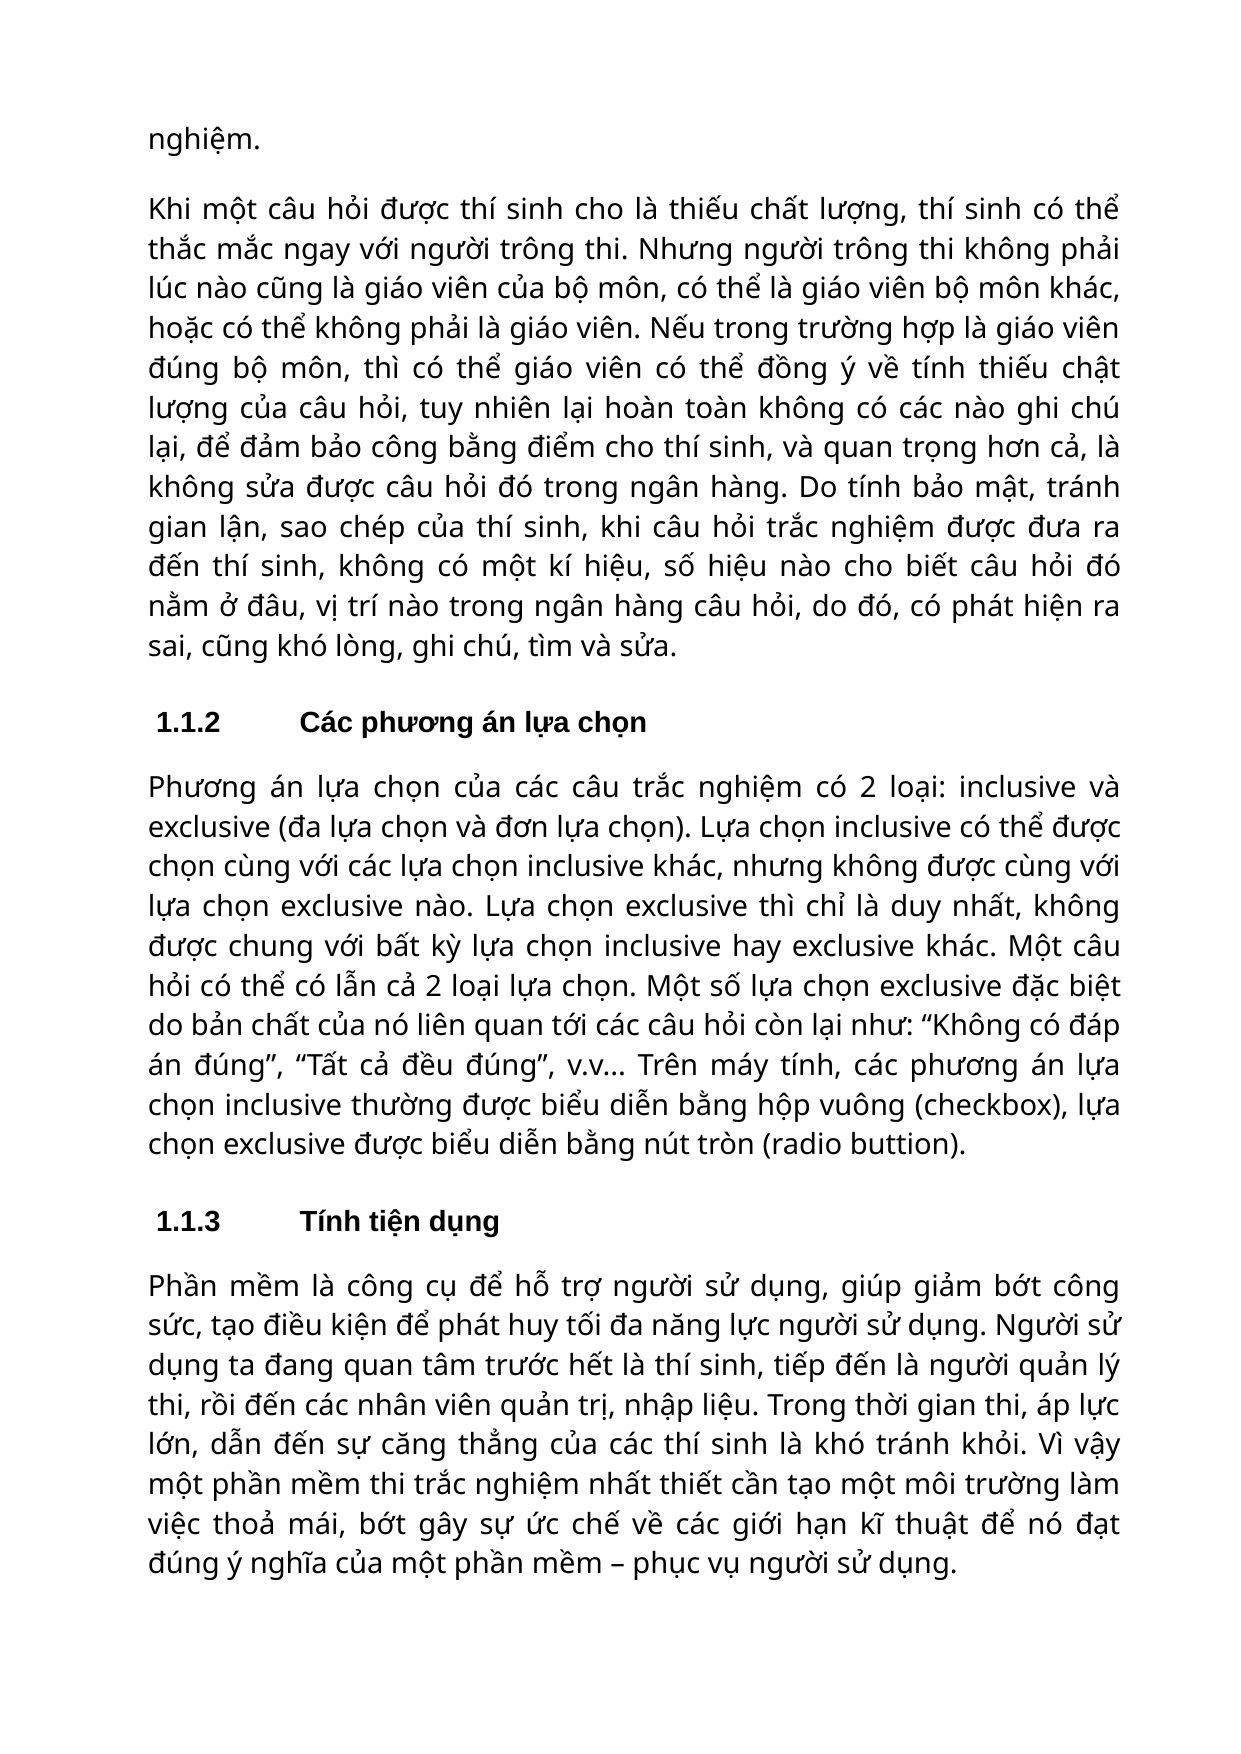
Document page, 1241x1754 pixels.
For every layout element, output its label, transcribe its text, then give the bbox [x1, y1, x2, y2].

text nghiệm. [148, 118, 1122, 158]
subtitle Tính tiện dụng [148, 1203, 1122, 1237]
subtitle Các phương án lựa chọn [148, 705, 1122, 738]
text Phương án lựa chọn của các câu trắc nghiệm có 2 loại: inclusive và exclusive (đa lựa chọn và đơn lựa chọn). Lựa chọn inclusive có thể được chọn cùng với các lựa chọn inclusive khác, nhưng không được cùng với lựa chọn exclusive nào. Lựa chọn exclusive thì chỉ là duy nhất, không được chung với bất kỳ lựa chọn inclusive hay exclusive khác. Một câu hỏi có thể có lẫn cả 2 loại lựa chọn. Một số lựa chọn exclusive đặc biệt do bản chất của nó liên quan tới các câu hỏi còn lại như: “Không có đáp án đúng”, “Tất cả đều đúng”, v.v... Trên máy tính, các phương án lựa chọn inclusive thường được biểu diễn bằng hộp vuông (checkbox), lựa chọn exclusive được biểu diễn bằng nút tròn (radio buttion). [148, 766, 1122, 1163]
text Phần mềm là công cụ để hỗ trợ người sử dụng, giúp giảm bớt công sức, tạo điều kiện để phát huy tối đa năng lực người sử dụng. Người sử dụng ta đang quan tâm trước hết là thí sinh, tiếp đến là người quản lý thi, rồi đến các nhân viên quản trị, nhập liệu. Trong thời gian thi, áp lực lớn, dẫn đến sự căng thẳng của các thí sinh là khó tránh khỏi. Vì vậy một phần mềm thi trắc nghiệm nhất thiết cần tạo một môi trường làm việc thoả mái, bớt gây sự ức chế về các giới hạn kĩ thuật để nó đạt đúng ý nghĩa của một phần mềm – phục vụ người sử dụng. [148, 1265, 1122, 1582]
text Khi một câu hỏi được thí sinh cho là thiếu chất lượng, thí sinh có thể thắc mắc ngay với người trông thi. Nhưng người trông thi không phải lúc nào cũng là giáo viên của bộ môn, có thể là giáo viên bộ môn khác, hoặc có thể không phải là giáo viên. Nếu trong trường hợp là giáo viên đúng bộ môn, thì có thể giáo viên có thể đồng ý về tính thiếu chật lượng của câu hỏi, tuy nhiên lại hoàn toàn không có các nào ghi chú lại, để đảm bảo công bằng điểm cho thí sinh, và quan trọng hơn cả, là không sửa được câu hỏi đó trong ngân hàng. Do tính bảo mật, tránh gian lận, sao chép của thí sinh, khi câu hỏi trắc nghiệm được đưa ra đến thí sinh, không có một kí hiệu, số hiệu nào cho biết câu hỏi đó nằm ở đâu, vị trí nào trong ngân hàng câu hỏi, do đó, có phát hiện ra sai, cũng khó lòng, ghi chú, tìm và sửa. [148, 188, 1122, 665]
